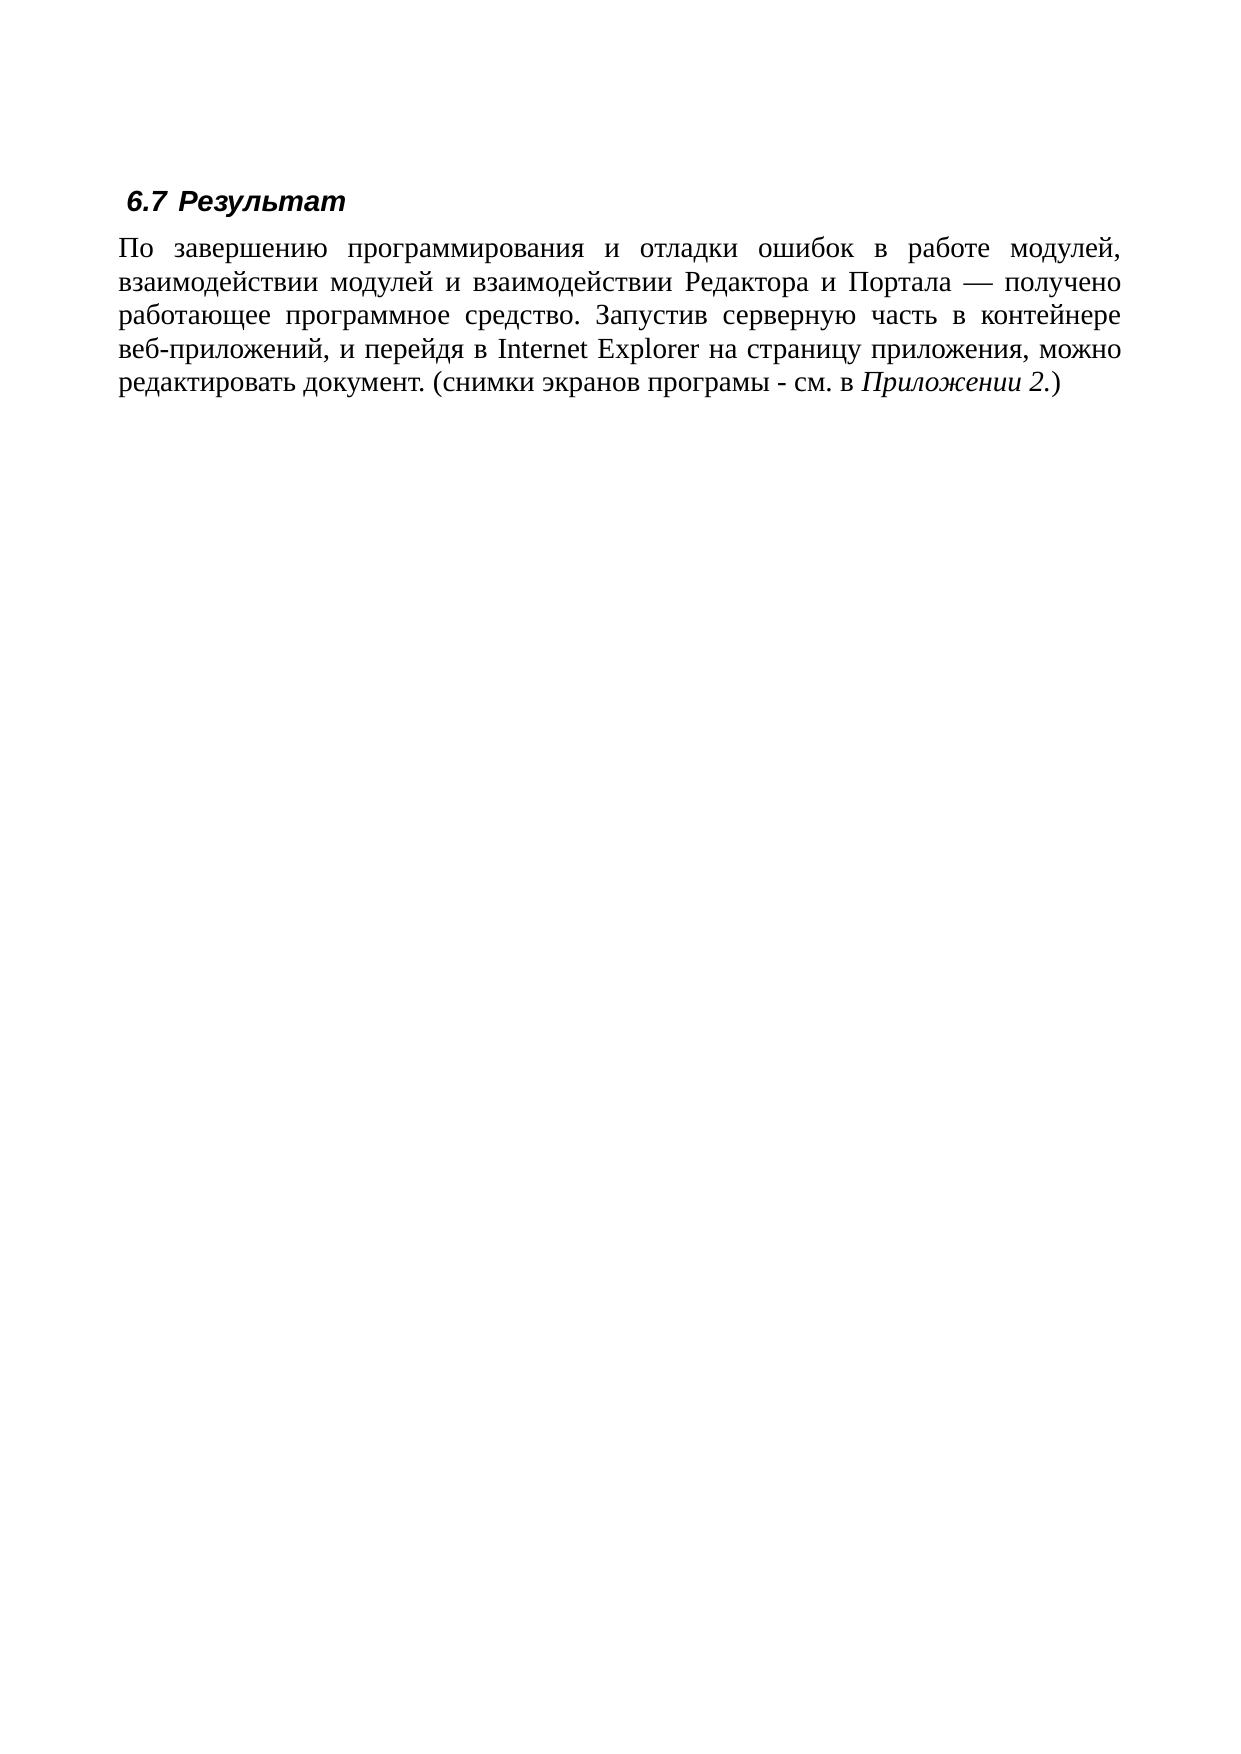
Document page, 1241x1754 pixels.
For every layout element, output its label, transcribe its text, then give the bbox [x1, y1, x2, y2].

text По завершению программирования и отладки ошибок в работе модулей, взаимодействии модулей и взаимодействии Редактора и Портала — получено работающее программное средство. Запустив серверную часть в контейнере веб-приложений, и перейдя в Internet Explorer на страницу приложения, можно редактировать документ. (снимки экранов програмы - см. в Приложении 2.) [118, 230, 1122, 398]
subtitle Результат [118, 184, 1122, 218]
